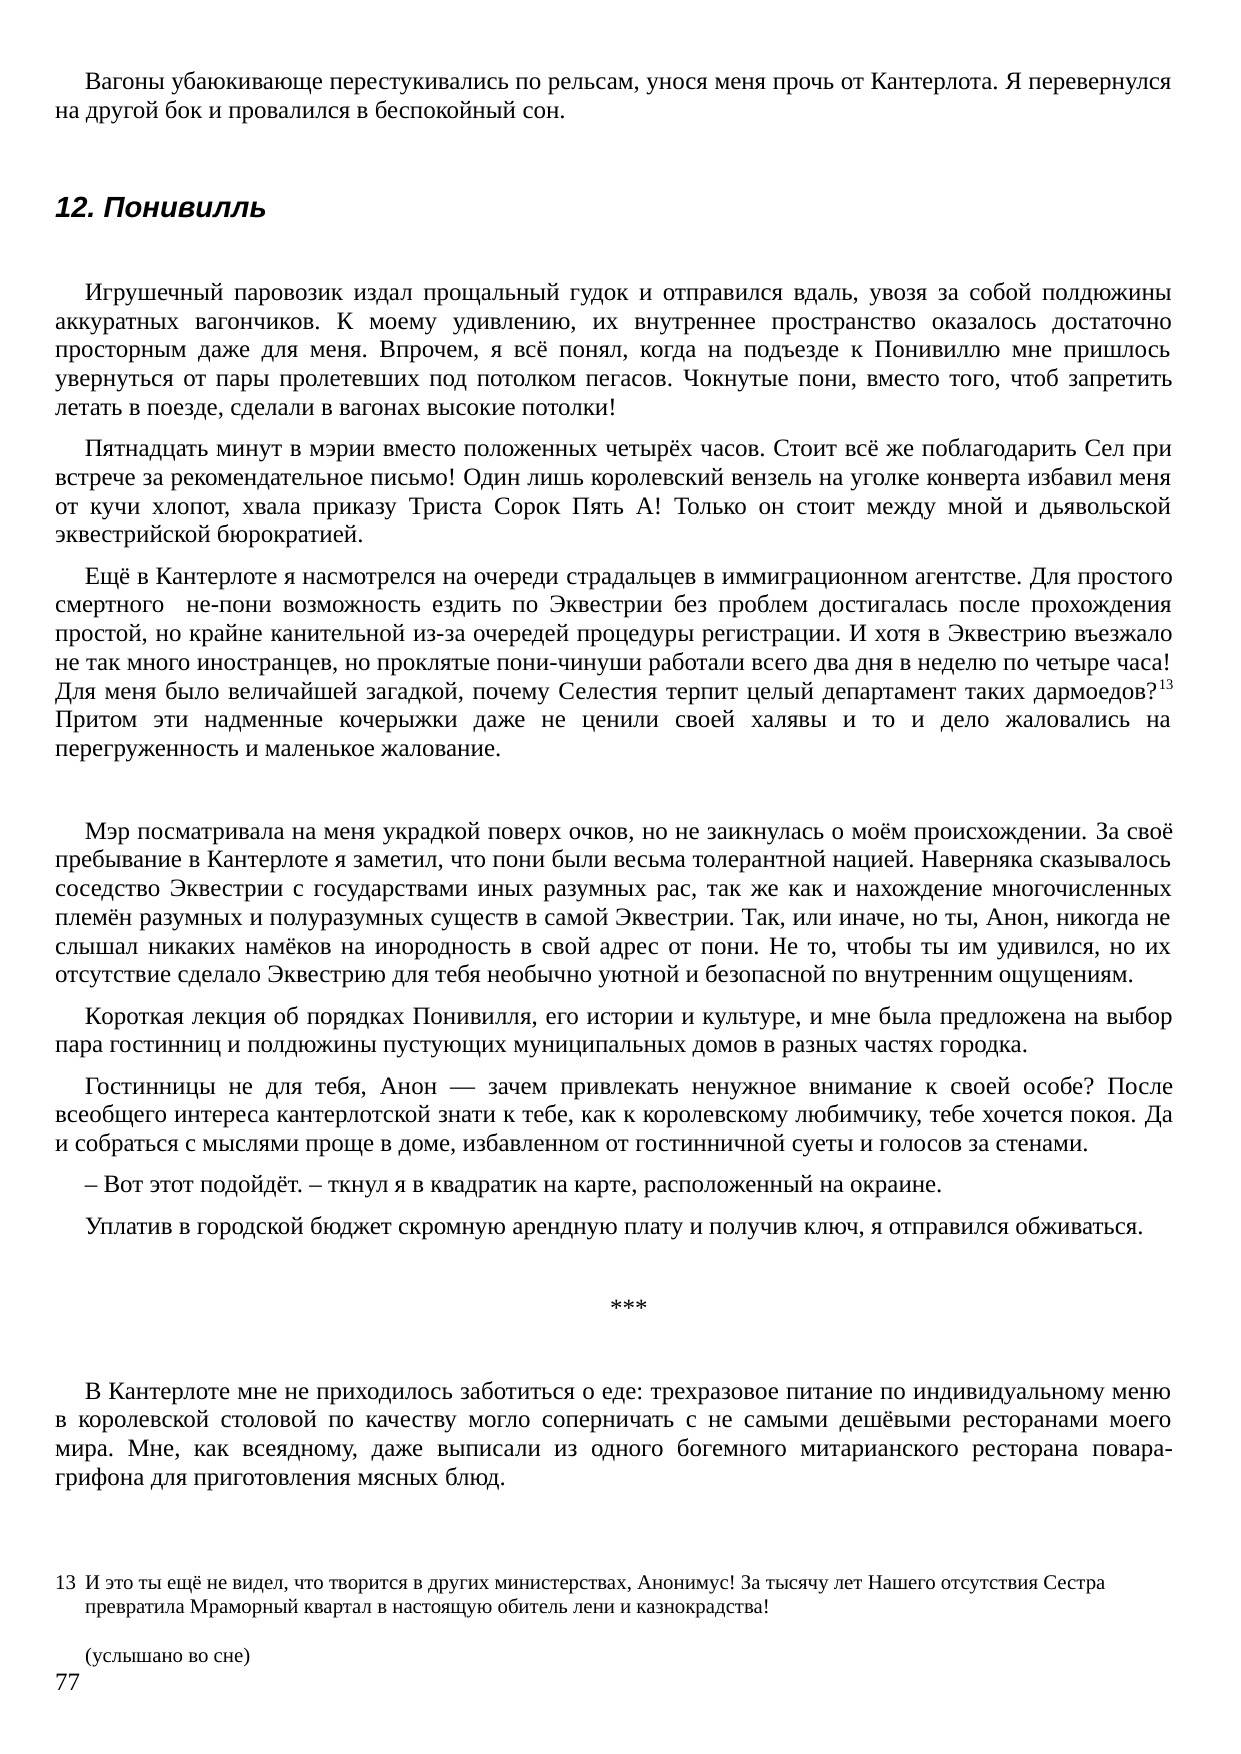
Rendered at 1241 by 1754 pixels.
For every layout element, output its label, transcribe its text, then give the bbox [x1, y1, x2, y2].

text Короткая лекция об порядках Понивилля, его истории и культуре, и мне была предложена на выбор пара гостинниц и полдюжины пустующих муниципальных домов в разных частях городка. [55, 1001, 1173, 1058]
text Гостинницы не для тебя, Анон — зачем привлекать ненужное внимание к своей особе? После всеобщего интереса кантерлотской знати к тебе, как к королевскому любимчику, тебе хочется покоя. Да и собраться с мыслями проще в доме, избавленном от гостинничной суеты и голосов за стенами. [55, 1071, 1173, 1157]
text Мэр посматривала на меня украдкой поверх очков, но не заикнулась о моём происхождении. За своё пребывание в Кантерлоте я заметил, что пони были весьма толерантной нацией. Наверняка сказывалось соседство Эквестрии с государствами иных разумных рас, так же как и нахождение многочисленных племён разумных и полуразумных существ в самой Эквестрии. Так, или иначе, но ты, Анон, никогда не слышал никаких намёков на инородность в свой адрес от пони. Не то, чтобы ты им удивился, но их отсутствие сделало Эквестрию для тебя необычно уютной и безопасной по внутренним ощущениям. [55, 816, 1173, 988]
text В Кантерлоте мне не приходилось заботиться о еде: трехразовое питание по индивидуальному меню в королевской столовой по качеству могло соперничать с не самыми дешёвыми ресторанами моего мира. Мне, как всеядному, даже выписали из одного богемного митарианского ресторана повара-грифона для приготовления мясных блюд. [55, 1376, 1173, 1491]
text Игрушечный паровозик издал прощальный гудок и отправился вдаль, увозя за собой полдюжины аккуратных вагончиков. К моему удивлению, их внутреннее пространство оказалось достаточно просторным даже для меня. Впрочем, я всё понял, когда на подъезде к Понивиллю мне пришлось увернуться от пары пролетевших под потолком пегасов. Чокнутые пони, вместо того, чтоб запретить летать в поезде, сделали в вагонах высокие потолки! [55, 277, 1173, 421]
subtitle 12. Понивилль [55, 190, 1173, 223]
text *** [55, 1293, 1173, 1322]
text Пятнадцать минут в мэрии вместо положенных четырёх часов. Стоит всё же поблагодарить Сел при встрече за рекомендательное письмо! Один лишь королевский вензель на уголке конверта избавил меня от кучи хлопот, хвала приказу Триста Сорок Пять А! Только он стоит между мной и дьявольской эквестрийской бюрократией. [55, 433, 1173, 548]
text И это ты ещё не видел, что творится в других министерствах, Анонимус! За тысячу лет Нашего отсутствия Сестра превратила Мраморный квартал в настоящую обитель лени и казнокрадства! (услышано во сне) [55, 1570, 1173, 1667]
text Ещё в Кантерлоте я насмотрелся на очереди страдальцев в иммиграционном агентстве. Для простого смертного не-пони возможность ездить по Эквестрии без проблем достигалась после прохождения простой, но крайне канительной из-за очередей процедуры регистрации. И хотя в Эквестрию въезжало не так много иностранцев, но проклятые пони-чинуши работали всего два дня в неделю по четыре часа! Для меня было величайшей загадкой, почему Селестия терпит целый департамент таких дармоедов? Притом эти надменные кочерыжки даже не ценили своей халявы и то и дело жаловались на перегруженность и маленькое жалование. [55, 561, 1173, 762]
text – Вот этот подойдёт. – ткнул я в квадратик на карте, расположенный на окраине. [55, 1169, 1173, 1198]
text Уплатив в городской бюджет скромную арендную плату и получив ключ, я отправился обживаться. [55, 1211, 1173, 1239]
text Вагоны убаюкивающе перестукивались по рельсам, унося меня прочь от Кантерлота. Я перевернулся на другой бок и провалился в беспокойный сон. [55, 66, 1173, 123]
